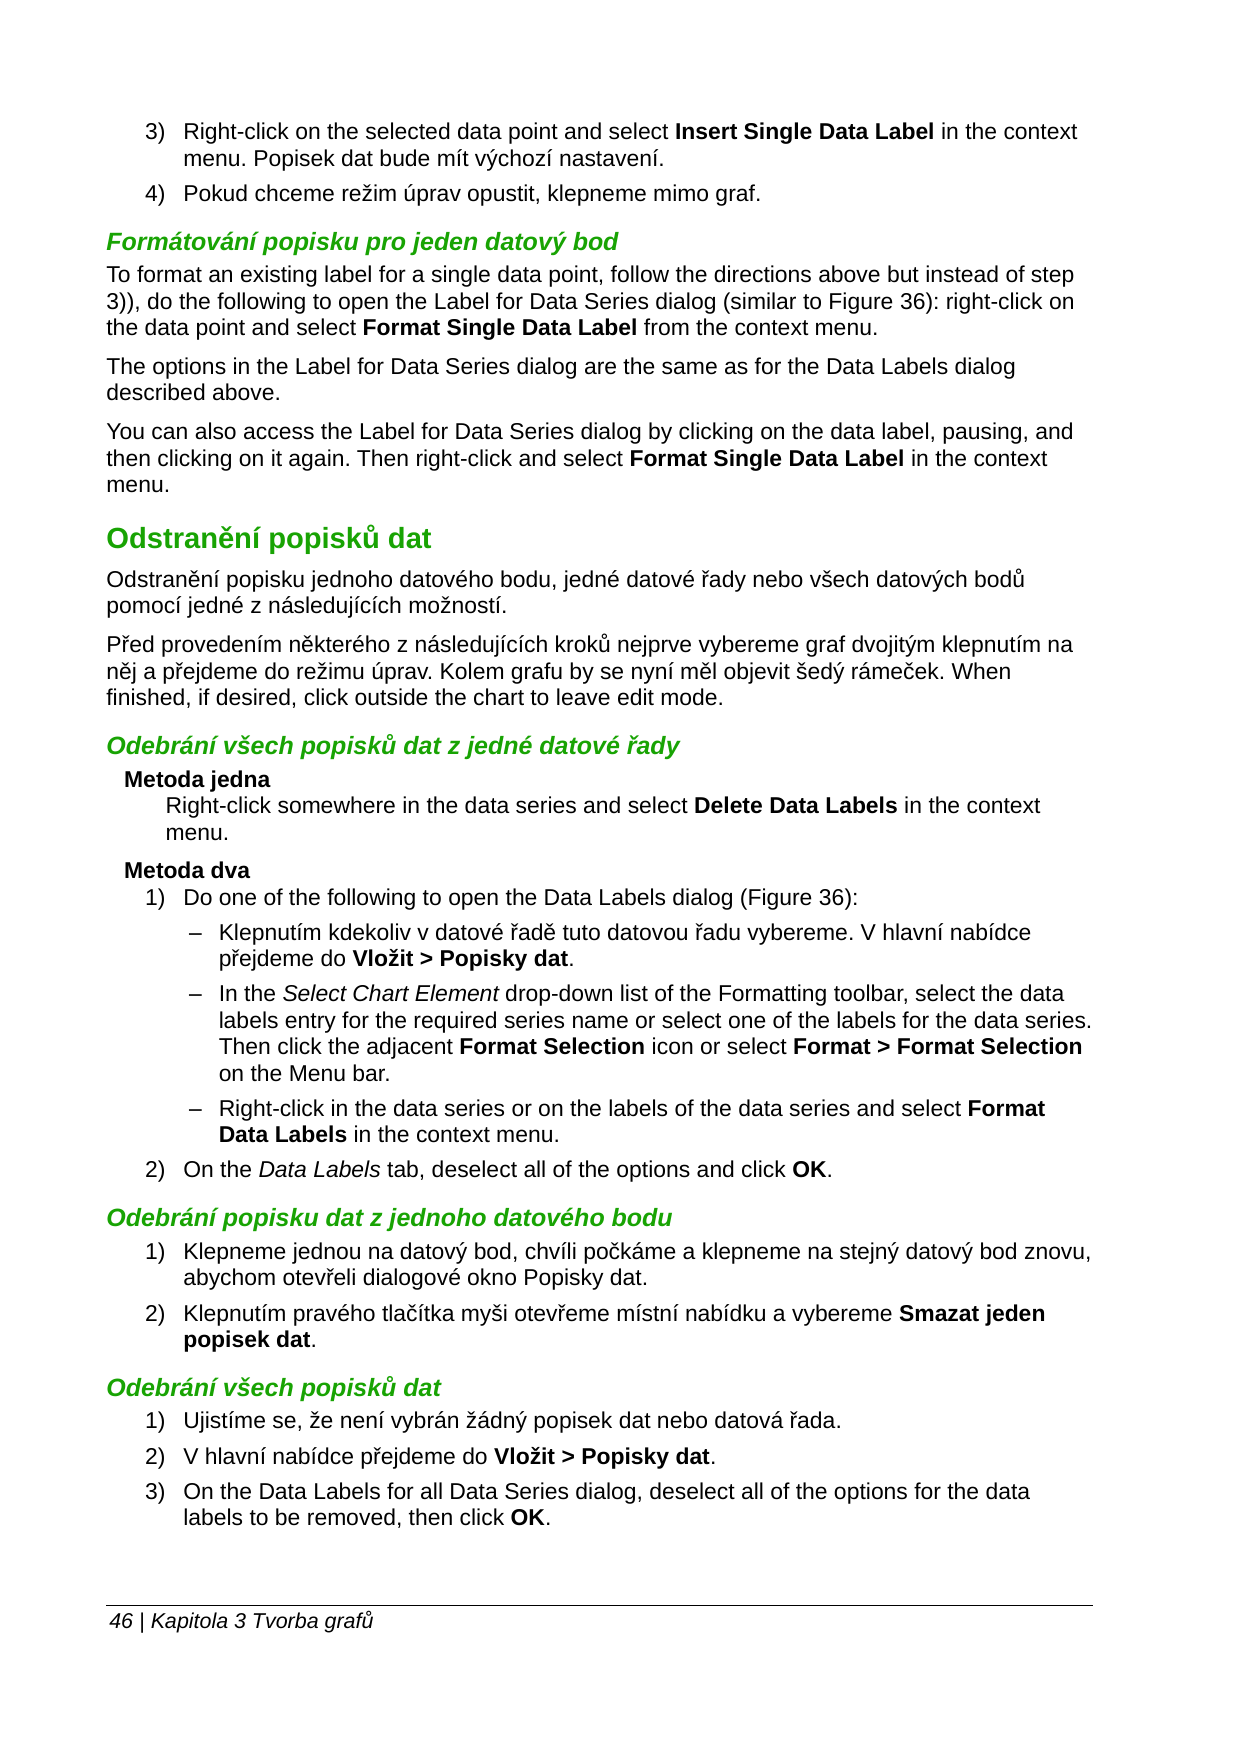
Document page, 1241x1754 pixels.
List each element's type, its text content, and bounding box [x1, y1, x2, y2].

list Right-click on the selected data point and select Insert Single Data Label in the context menu. Popisek dat bude mít výchozí nastavení. [165, 118, 1093, 171]
list Ujistíme se, že není vybrán žádný popisek dat nebo datová řada. [165, 1407, 1093, 1434]
list Klepnutím kdekoliv v datové řadě tuto datovou řadu vybereme. V hlavní nabídce přejdeme do Vložit > Popisky dat. [189, 919, 1093, 972]
list Pokud chceme režim úprav opustit, klepneme mimo graf. [165, 180, 1093, 206]
list On the Data Labels tab, deselect all of the options and click OK. [165, 1156, 1093, 1183]
subtitle Odebrání popisku dat z jednoho datového bodu [106, 1203, 1093, 1232]
list Klepneme jednou na datový bod, chvíli počkáme a klepneme na stejný datový bod znovu, abychom otevřeli dialogové okno Popisky dat. [165, 1238, 1093, 1291]
list Do one of the following to open the Data Labels dialog (Figure 36): [165, 884, 1093, 910]
subtitle Odebrání všech popisků dat [106, 1373, 1093, 1402]
subtitle Odstranění popisků dat [106, 521, 1093, 554]
text The options in the Label for Data Series dialog are the same as for the Data Labels dialog described above. [106, 353, 1093, 406]
list In the Select Chart Element drop-down list of the Formatting toolbar, select the data labels entry for the required series name or select one of the labels for the data series. Then click the adjacent Format Selection icon or select Format > Format Selection on the Menu bar. [189, 980, 1093, 1086]
list On the Data Labels for all Data Series dialog, deselect all of the options for the data labels to be removed, then click OK. [165, 1478, 1093, 1531]
list Před provedením některého z následujících kroků nejprve vybereme graf dvojitým klepnutím na něj a přejdeme do režimu úprav. Kolem grafu by se nyní měl objevit šedý rámeček. When finished, if desired, click outside the chart to leave edit mode. [106, 631, 1093, 710]
text Metoda dva [124, 857, 1093, 884]
list Right-click in the data series or on the labels of the data series and select Format Data Labels in the context menu. [189, 1095, 1093, 1147]
text You can also access the Label for Data Series dialog by clicking on the data label, pausing, and then clicking on it again. Then right-click and select Format Single Data Label in the context menu. [106, 418, 1093, 497]
subtitle Formátování popisku pro jeden datový bod [106, 227, 1093, 255]
list V hlavní nabídce přejdeme do Vložit > Popisky dat. [165, 1443, 1093, 1469]
subtitle Odebrání všech popisků dat z jedné datové řady [106, 731, 1093, 760]
text To format an existing label for a single data point, follow the directions above but instead of step 3), do the following to open the Label for Data Series dialog (similar to Figure 36): right-click on the data point and select Format Single Data Label from the context menu. [106, 261, 1093, 340]
list Klepnutím pravého tlačítka myši otevřeme místní nabídku a vybereme Smazat jeden popisek dat. [165, 1299, 1093, 1352]
text Right-click somewhere in the data series and select Delete Data Labels in the context menu. [165, 792, 1093, 845]
text Metoda jedna [124, 766, 1093, 792]
list Odstranění popisku jednoho datového bodu, jedné datové řady nebo všech datových bodů pomocí jedné z následujících možností. [106, 566, 1093, 619]
